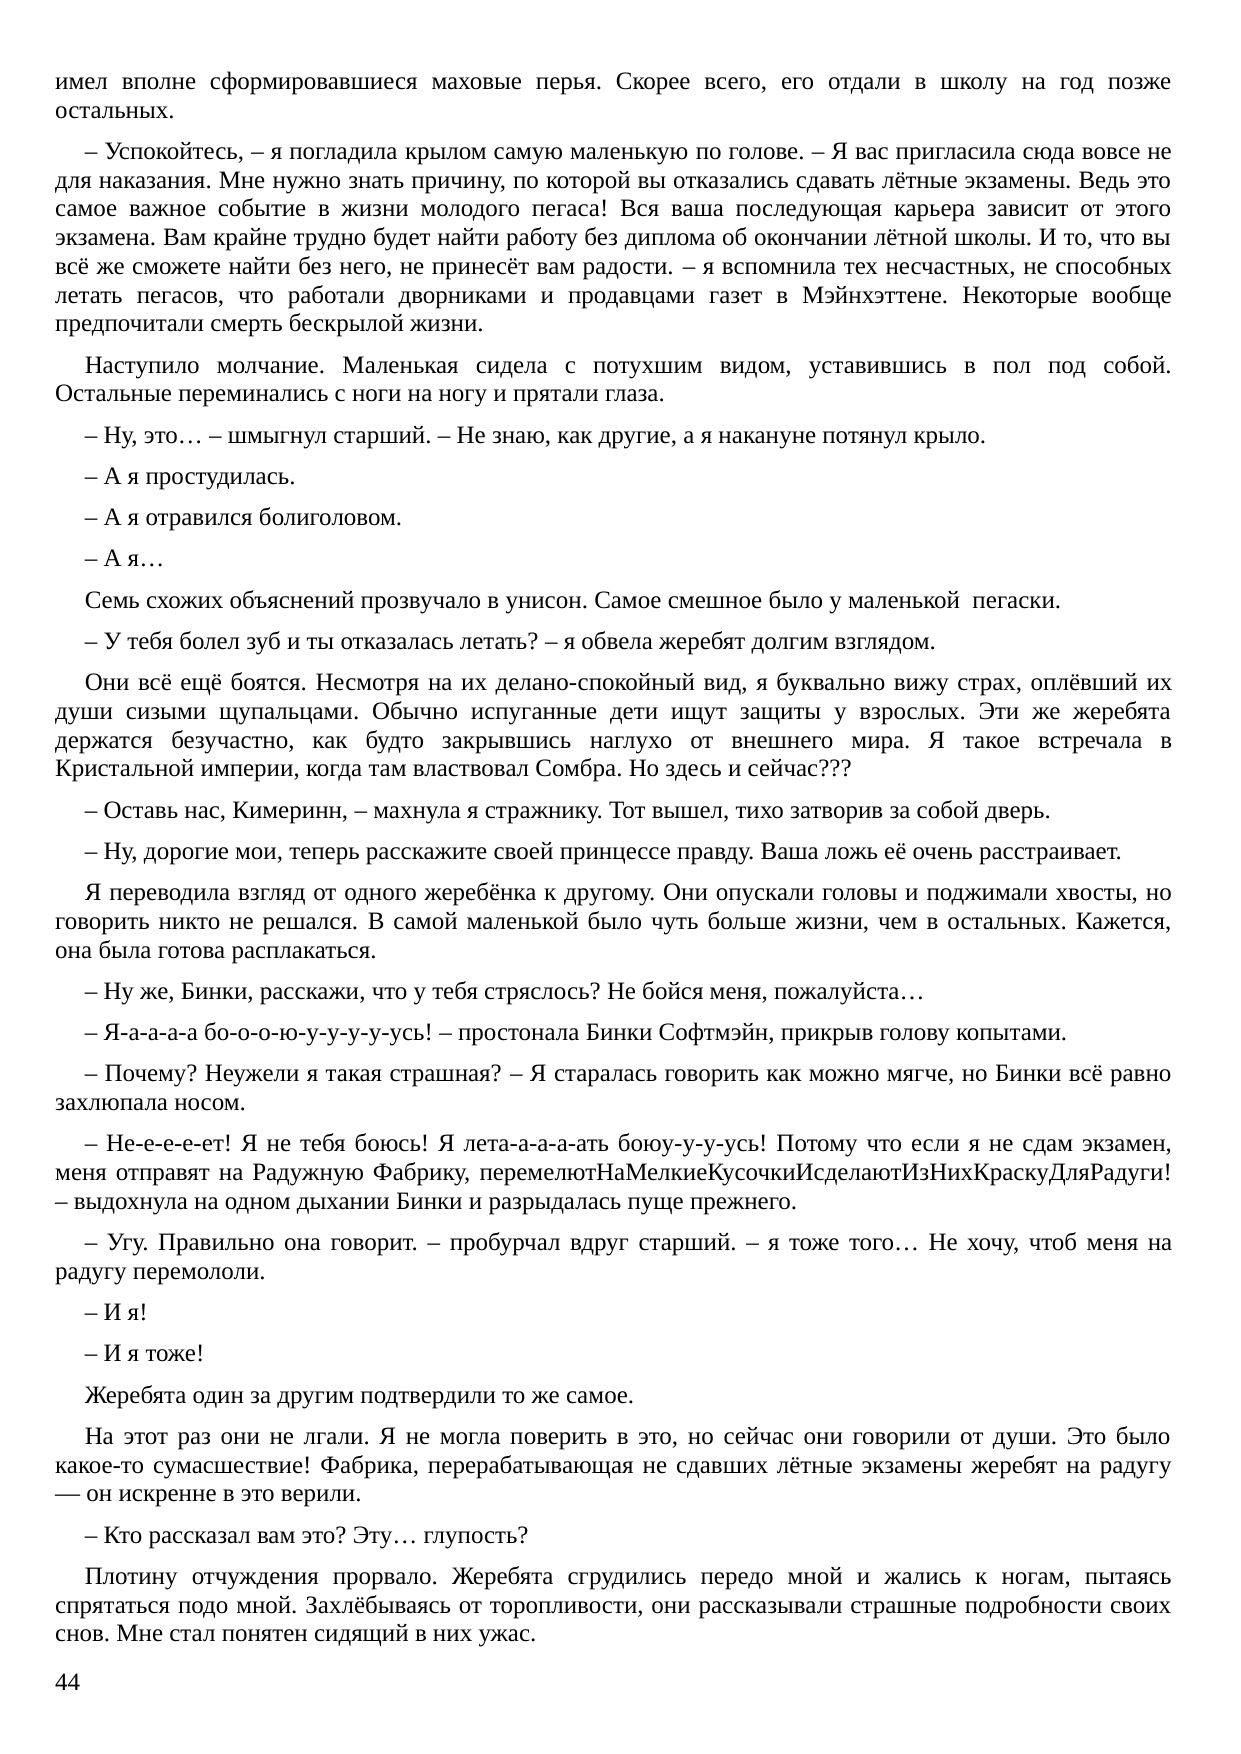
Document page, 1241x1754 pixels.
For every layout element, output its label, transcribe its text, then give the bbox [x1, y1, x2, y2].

text Семь схожих объяснений прозвучало в унисон. Самое смешное было у маленькой пегаски. [55, 585, 1173, 613]
text Я переводила взгляд от одного жеребёнка к другому. Они опускали головы и поджимали хвосты, но говорить никто не решался. В самой маленькой было чуть больше жизни, чем в остальных. Кажется, она была готова расплакаться. [55, 877, 1173, 963]
text – Не-е-е-е-ет! Я не тебя боюсь! Я лета-а-а-а-ать боюу-у-у-усь! Потому что если я не сдам экзамен, меня отправят на Радужную Фабрику, перемелютНаМелкиеКусочкиИсделаютИзНихКраскуДляРадуги! – выдохнула на одном дыхании Бинки и разрыдалась пуще прежнего. [55, 1128, 1173, 1215]
text – И я! [55, 1297, 1173, 1326]
text – У тебя болел зуб и ты отказалась летать? – я обвела жеребят долгим взглядом. [55, 626, 1173, 655]
text Плотину отчуждения прорвало. Жеребята сгрудились передо мной и жались к ногам, пытаясь спрятаться подо мной. Захлёбываясь от торопливости, они рассказывали страшные подробности своих снов. Мне стал понятен сидящий в них ужас. [55, 1561, 1173, 1647]
text Они всё ещё боятся. Несмотря на их делано-спокойный вид, я буквально вижу страх, оплёвший их души сизыми щупальцами. Обычно испуганные дети ищут защиты у взрослых. Эти же жеребята держатся безучастно, как будто закрывшись наглухо от внешнего мира. Я такое встречала в Кристальной империи, когда там властвовал Сомбра. Но здесь и сейчас??? [55, 667, 1173, 782]
text Жеребята один за другим подтвердили то же самое. [55, 1380, 1173, 1408]
text – Ну, это… – шмыгнул старший. – Не знаю, как другие, а я накануне потянул крыло. [55, 420, 1173, 448]
text – Я-а-а-а-а бо-о-о-ю-у-у-у-у-усь! – простонала Бинки Софтмэйн, прикрыв голову копытами. [55, 1017, 1173, 1046]
text – Оставь нас, Кимеринн, – махнула я стражнику. Тот вышел, тихо затворив за собой дверь. [55, 795, 1173, 823]
text – А я… [55, 543, 1173, 572]
text – Угу. Правильно она говорит. – пробурчал вдруг старший. – я тоже того… Не хочу, чтоб меня на радугу перемололи. [55, 1227, 1173, 1285]
text – А я отравился болиголовом. [55, 502, 1173, 531]
text – Почему? Неужели я такая страшная? – Я старалась говорить как можно мягче, но Бинки всё равно захлюпала носом. [55, 1058, 1173, 1116]
text имел вполне сформировавшиеся маховые перья. Скорее всего, его отдали в школу на год позже остальных. [55, 66, 1173, 123]
text – Кто рассказал вам это? Эту… глупость? [55, 1520, 1173, 1548]
text – Успокойтесь, – я погладила крылом самую маленькую по голове. – Я вас пригласила сюда вовсе не для наказания. Мне нужно знать причину, по которой вы отказались сдавать лётные экзамены. Ведь это самое важное событие в жизни молодого пегаса! Вся ваша последующая карьера зависит от этого экзамена. Вам крайне трудно будет найти работу без диплома об окончании лётной школы. И то, что вы всё же сможете найти без него, не принесёт вам радости. – я вспомнила тех несчастных, не способных летать пегасов, что работали дворниками и продавцами газет в Мэйнхэттене. Некоторые вообще предпочитали смерть бескрылой жизни. [55, 136, 1173, 337]
text – А я простудилась. [55, 461, 1173, 490]
text – Ну, дорогие мои, теперь расскажите своей принцессе правду. Ваша ложь её очень расстраивает. [55, 836, 1173, 865]
text Наступило молчание. Маленькая сидела с потухшим видом, уставившись в пол под собой. Остальные переминались с ноги на ногу и прятали глаза. [55, 350, 1173, 407]
text На этот раз они не лгали. Я не могла поверить в это, но сейчас они говорили от души. Это было какое-то сумасшествие! Фабрика, перерабатывающая не сдавших лётные экзамены жеребят на радугу — он искренне в это верили. [55, 1421, 1173, 1507]
text – Ну же, Бинки, расскажи, что у тебя стряслось? Не бойся меня, пожалуйста… [55, 976, 1173, 1005]
text – И я тоже! [55, 1338, 1173, 1367]
